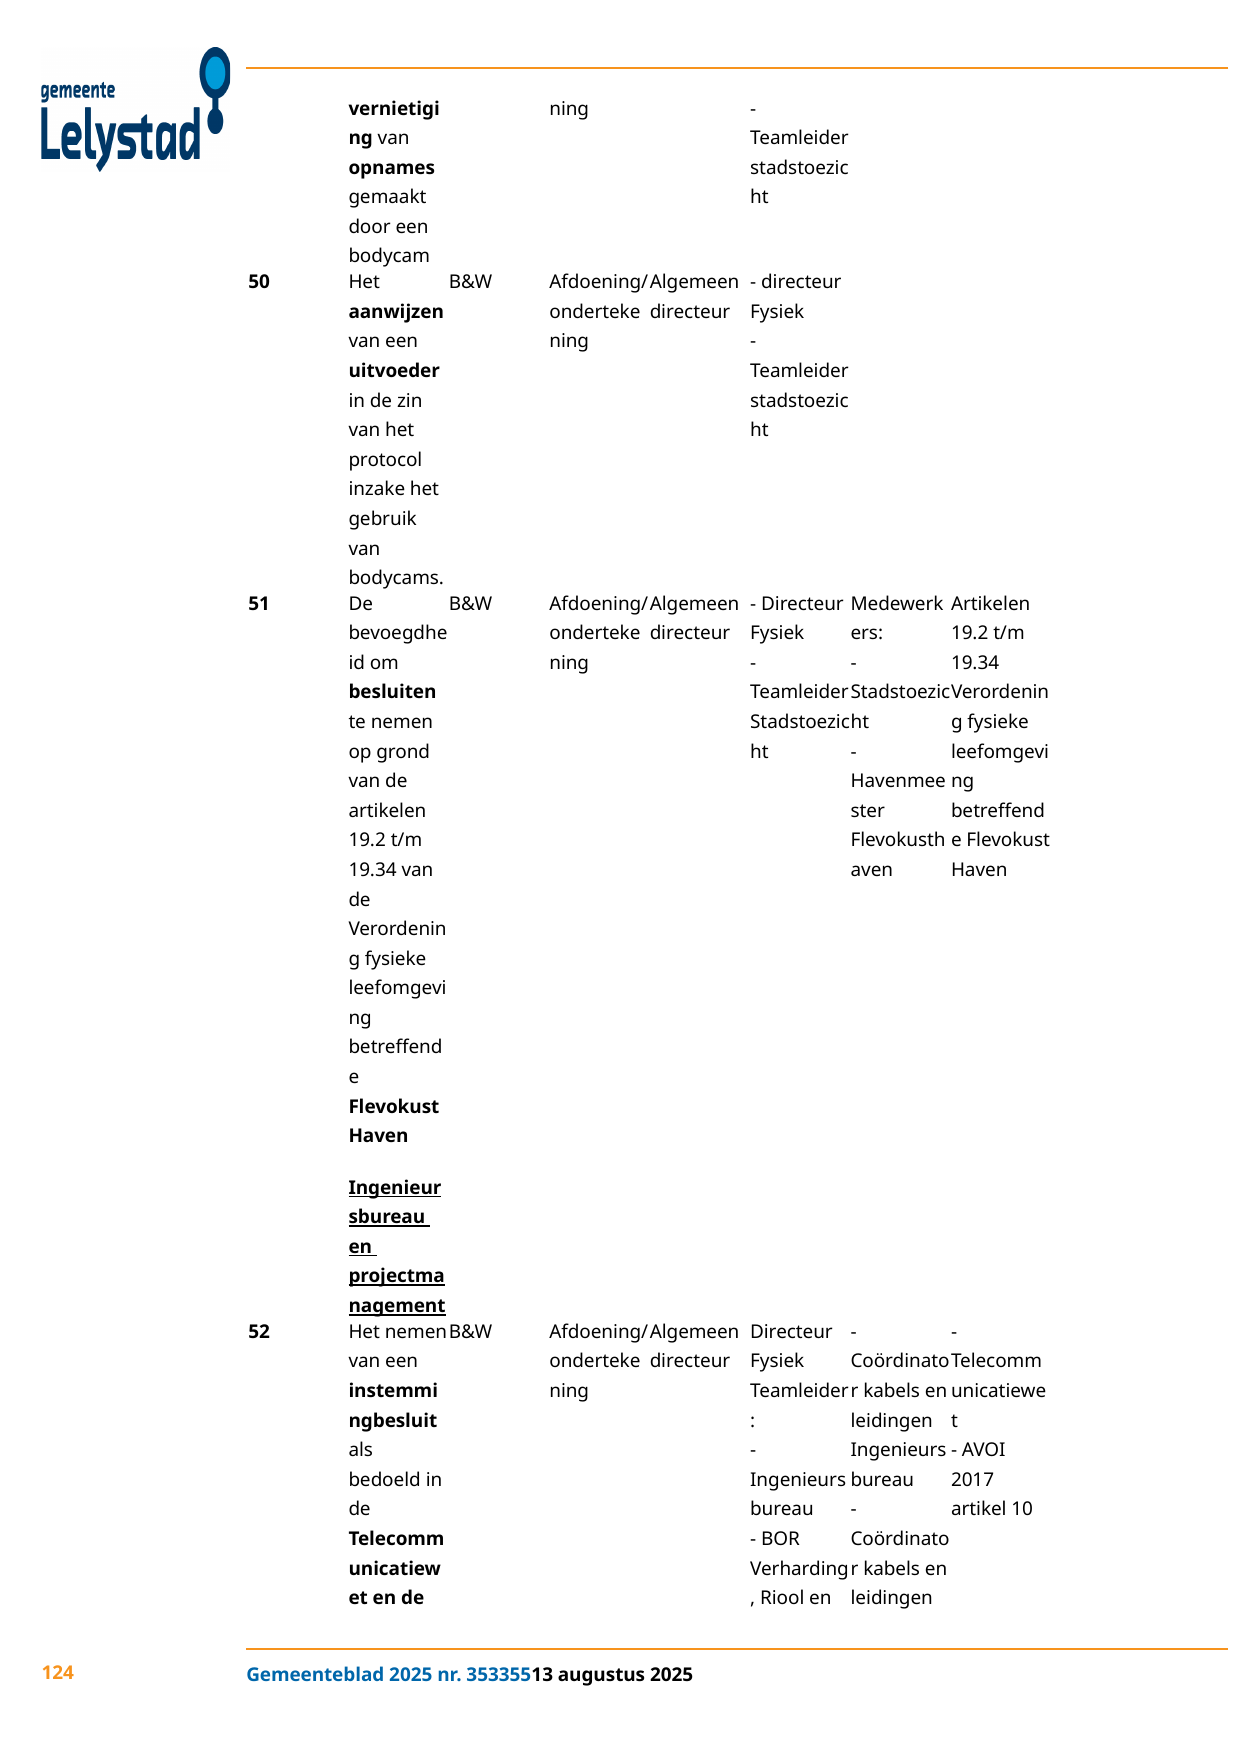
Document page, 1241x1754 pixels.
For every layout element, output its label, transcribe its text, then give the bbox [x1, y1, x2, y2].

table_cell [750, 1148, 850, 1174]
table_cell Ingenieursbureau en projectmanagement [348, 1174, 449, 1318]
table_cell [248, 95, 348, 268]
table_cell [750, 1174, 850, 1318]
table_cell [951, 95, 1051, 268]
table_cell B&W [449, 269, 549, 590]
table_cell [951, 1148, 1051, 1174]
table_cell Afdoening/ondertekening [549, 1318, 649, 1610]
table_cell Afdoening/ondertekening [549, 269, 649, 590]
table_cell Algemeen directeur [650, 590, 750, 1148]
picture [41, 47, 231, 172]
table_cell [549, 1148, 649, 1174]
table_cell Medewerkers: - Stadstoezicht - Havenmeester Flevokusthaven [850, 590, 951, 1148]
table_cell [1051, 95, 1152, 268]
table_cell ning [549, 95, 649, 268]
table_cell 52 [248, 1318, 348, 1610]
table_cell - Telecommunicatiewet - AVOI 2017 artikel 10 [951, 1318, 1051, 1610]
table_cell [449, 1148, 549, 1174]
table_cell 50 [248, 269, 348, 590]
table_cell [549, 1174, 649, 1318]
table_cell B&W [449, 1318, 549, 1610]
table_cell [951, 269, 1051, 590]
table_cell Artikelen 19.2 t/m 19.34 Verordening fysieke leefomgeving betreffende Flevokust Haven [951, 590, 1051, 1148]
table_cell Directeur Fysiek Teamleider: - Ingenieursbureau - BOR Verharding, Riool en [750, 1318, 850, 1610]
table_cell Algemeen directeur [650, 1318, 750, 1610]
table_cell [449, 1174, 549, 1318]
table_cell [951, 1174, 1051, 1318]
table_cell [348, 1148, 449, 1174]
table_cell [850, 269, 951, 590]
table_cell [650, 1148, 750, 1174]
table_cell 51 [248, 590, 348, 1148]
table_cell - Coördinator kabels en leidingen Ingenieursbureau - Coördinator kabels en leidingen [850, 1318, 951, 1610]
table_cell [650, 95, 750, 268]
table_cell B&W [449, 590, 549, 1148]
table_cell Afdoening/ondertekening [549, 590, 649, 1148]
table_cell [248, 1174, 348, 1318]
table_cell [1051, 1318, 1152, 1610]
table_cell De bevoegdheid om besluiten te nemen op grond van de artikelen 19.2 t/m 19.34 van de Verordening fysieke leefomgeving betreffende Flevokust Haven [348, 590, 449, 1148]
table_cell [449, 95, 549, 268]
table_cell Het aanwijzen van een uitvoeder in de zin van het protocol inzake het gebruik van bodycams. [348, 269, 449, 590]
table_cell - Teamleider stadstoezicht [750, 95, 850, 268]
table_cell - directeur Fysiek - Teamleider stadstoezicht [750, 269, 850, 590]
table_cell [850, 1174, 951, 1318]
table_cell [248, 1148, 348, 1174]
table_cell [1051, 1174, 1152, 1318]
table_cell [650, 1174, 750, 1318]
table_cell [850, 95, 951, 268]
table_cell Algemeen directeur [650, 269, 750, 590]
table_cell - Directeur Fysiek - Teamleider Stadstoezicht [750, 590, 850, 1148]
table_cell [1051, 1148, 1152, 1174]
table_cell Het nemen van een instemmingbesluit als bedoeld in de Telecommunicatiewet en de [348, 1318, 449, 1610]
table_cell [1051, 590, 1152, 1148]
table_cell vernietiging van opnames gemaakt door een bodycam [348, 95, 449, 268]
table_cell [1051, 269, 1152, 590]
table_cell [850, 1148, 951, 1174]
